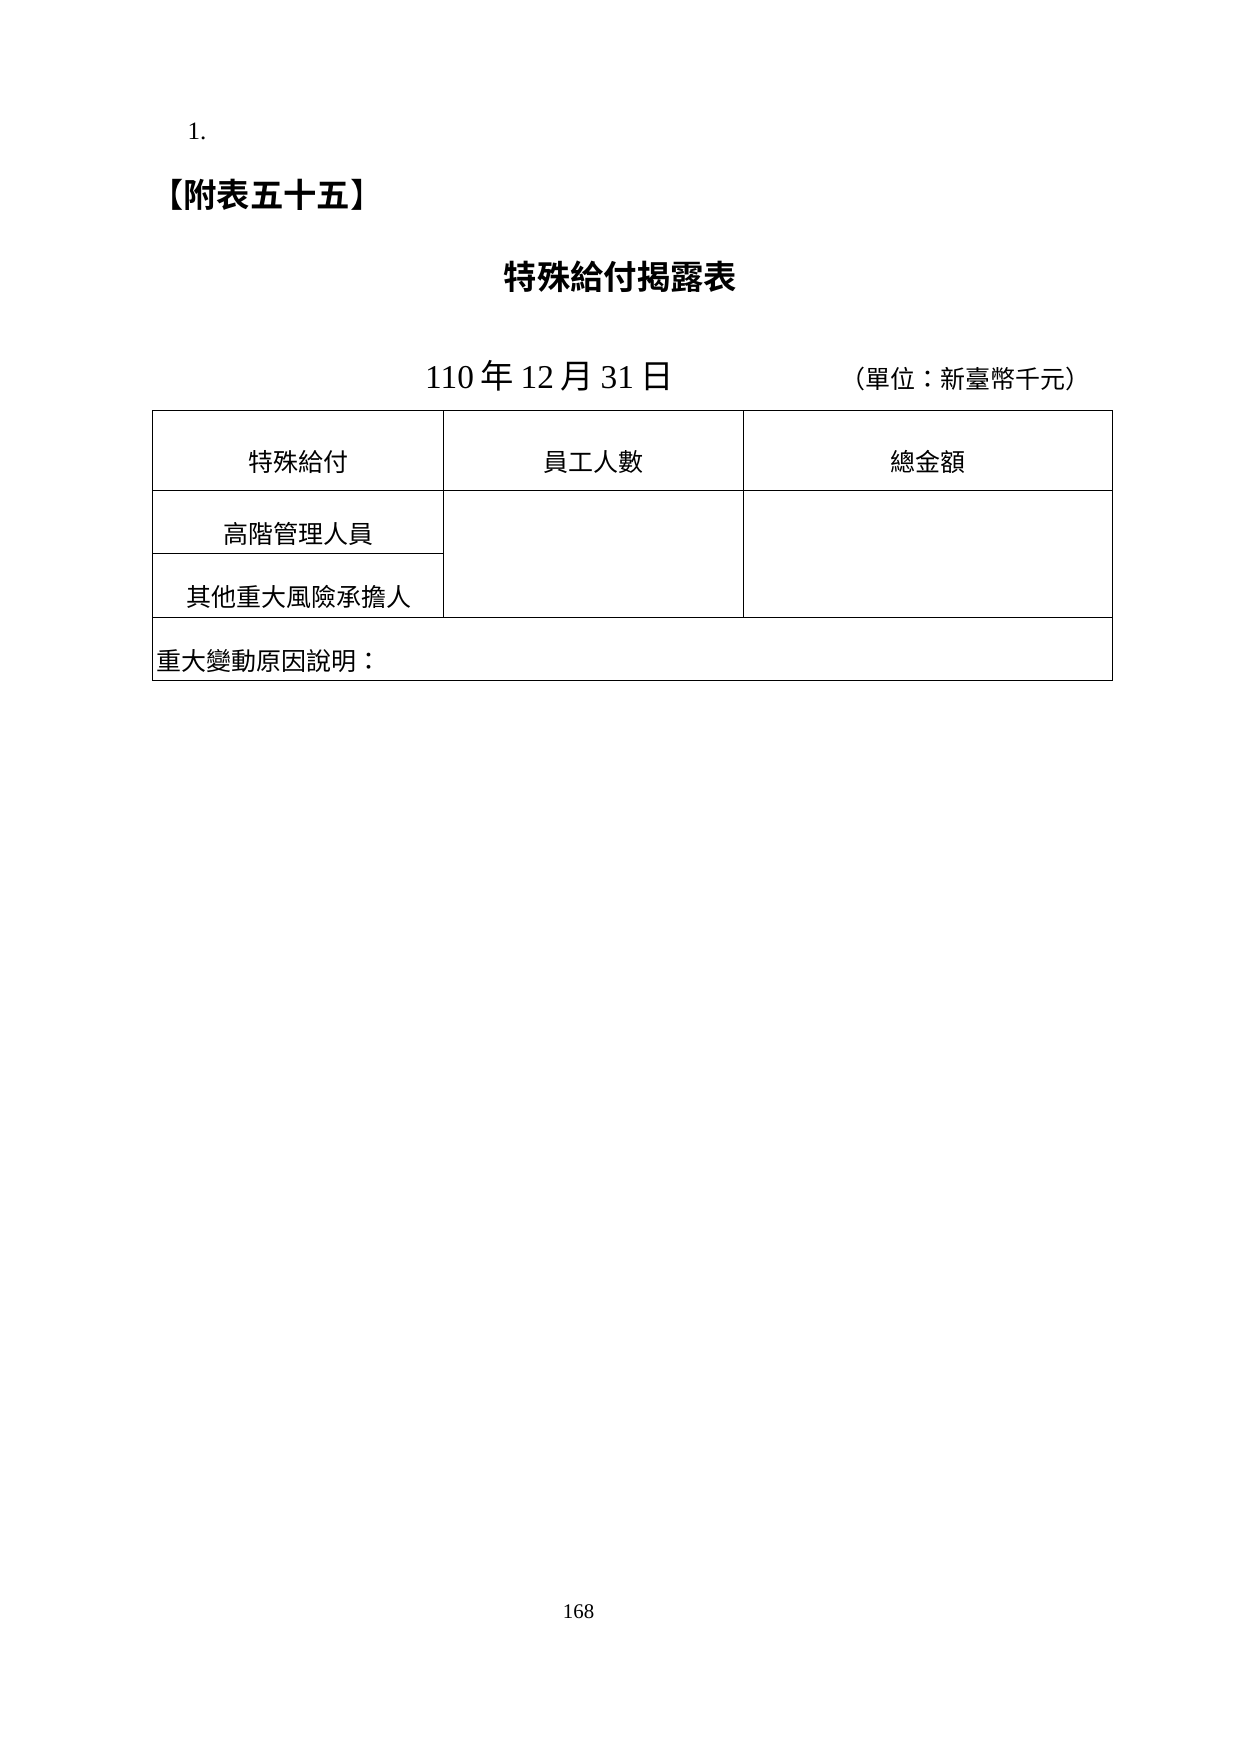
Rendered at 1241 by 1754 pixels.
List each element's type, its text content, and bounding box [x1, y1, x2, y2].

table_header 員工人數 [444, 411, 743, 489]
table_cell [744, 491, 1112, 617]
table_cell 重大變動原因說明： [153, 618, 1112, 680]
table_header 總金額 [744, 411, 1112, 489]
table_cell [444, 491, 743, 617]
text 特殊給付揭露表 [150, 251, 1090, 299]
text 110年12月31日 （單位：新臺幣千元） [150, 349, 1090, 398]
table_header 特殊給付 [153, 411, 443, 489]
table_cell 其他重大風險承擔人 [153, 554, 443, 617]
subtitle 【附表五十五】 [150, 151, 1090, 214]
table_cell 高階管理人員 [153, 491, 443, 553]
